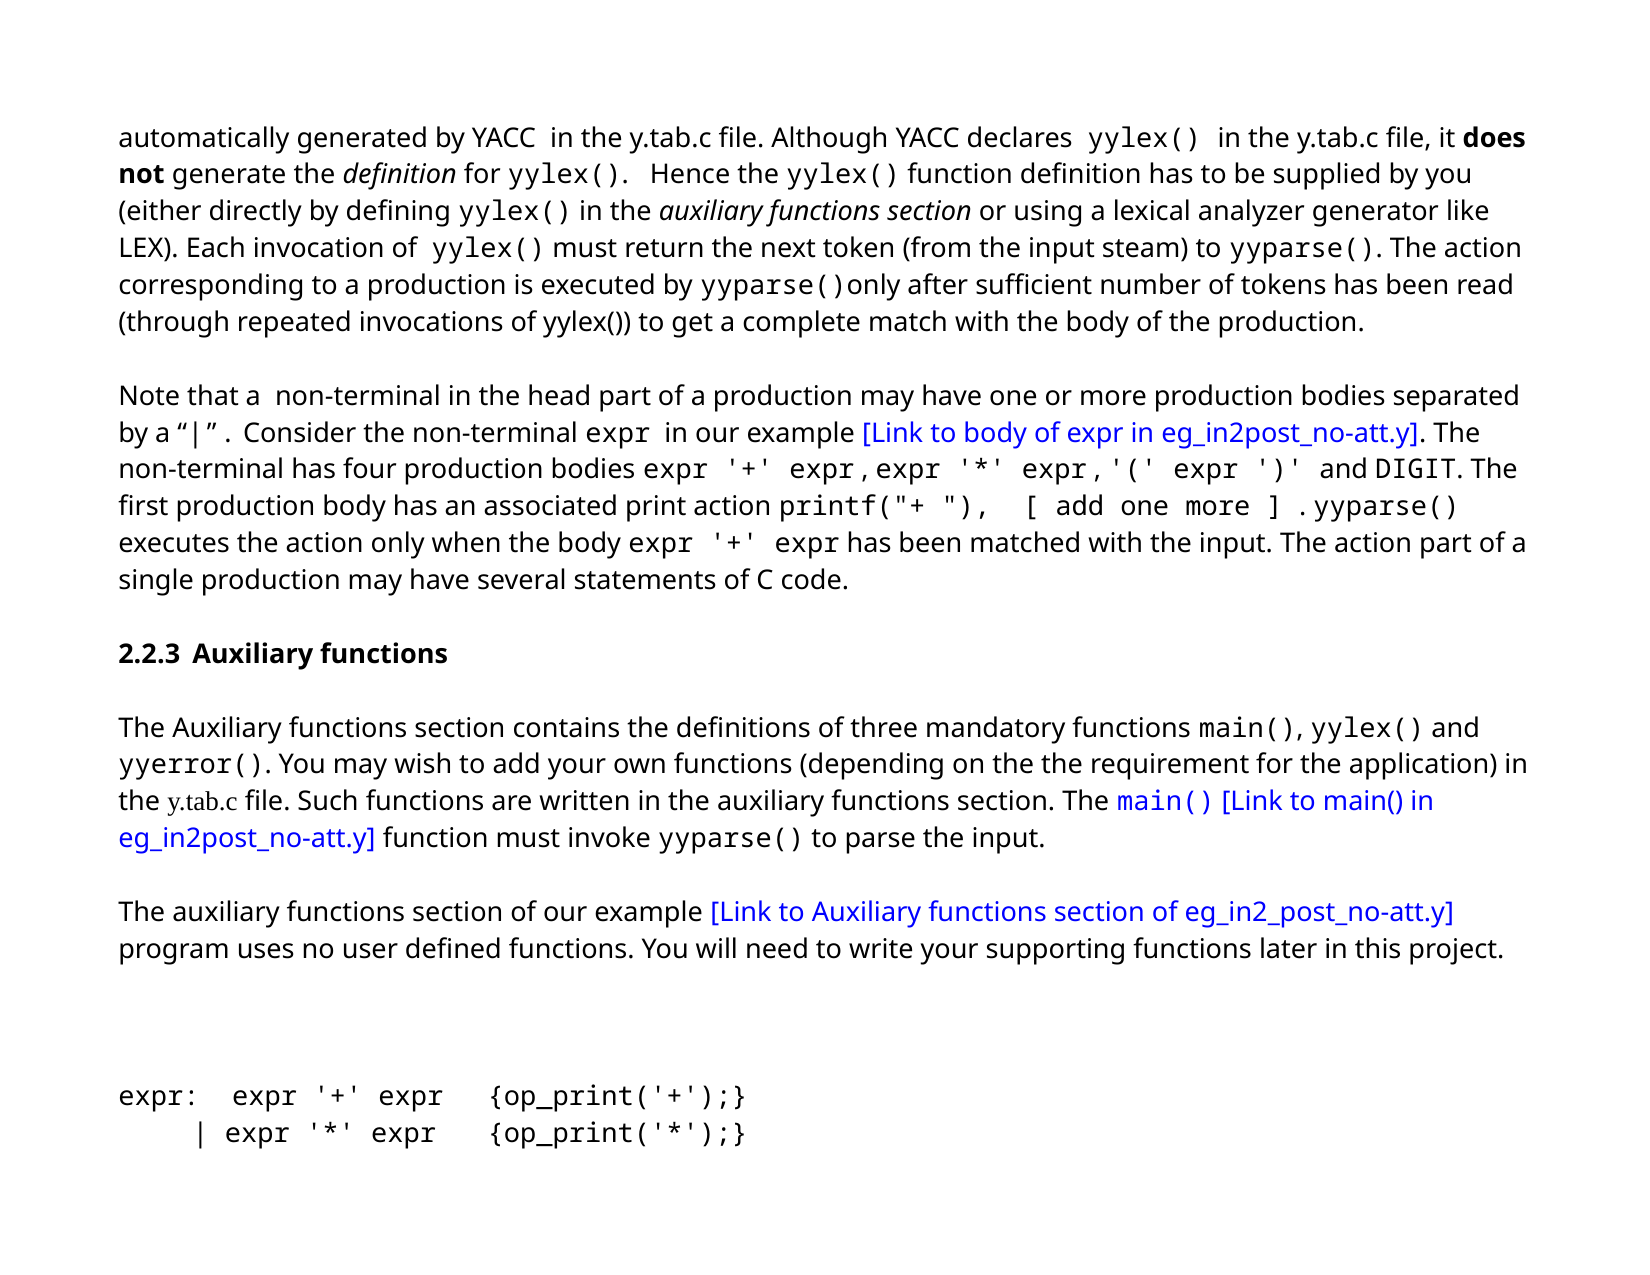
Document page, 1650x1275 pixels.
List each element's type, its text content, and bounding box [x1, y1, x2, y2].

text The auxiliary functions section of our example [Link to Auxiliary functions section of eg_in2_post_no-att.y] program uses no user defined functions. You will need to write your supporting functions later in this project. [118, 892, 1532, 966]
text | expr '*' expr {op_print('*');} [118, 1114, 1532, 1151]
text Note that a non-terminal in the head part of a production may have one or more production bodies separated by a “|”. Consider the non-terminal expr in our example [Link to body of expr in eg_in2post_no-att.y]. The non-terminal has four production bodies expr '+' expr , expr '*' expr , '(' expr ')' and DIGIT. The first production body has an associated print action printf("+ "), [ add one more ] . yyparse() executes the action only when the body expr '+' expr has been matched with the input. The action part of a single production may have several statements of C code. [118, 376, 1532, 597]
text expr: expr '+' expr {op_print('+');} [118, 1077, 1532, 1114]
text 2.2.3 Auxiliary functions [118, 634, 1532, 671]
text The Auxiliary functions section contains the definitions of three mandatory functions main(), yylex() and yyerror(). You may wish to add your own functions (depending on the the requirement for the application) in the y.tab.c file. Such functions are written in the auxiliary functions section. The main() [Link to main() in eg_in2post_no-att.y] function must invoke yyparse() to parse the input. [118, 708, 1532, 856]
text automatically generated by YACC in the y.tab.c file. Although YACC declares yylex() in the y.tab.c file, it does not generate the definition for yylex(). Hence the yylex() function definition has to be supplied by you (either directly by defining yylex() in the auxiliary functions section or using a lexical analyzer generator like LEX). Each invocation of yylex() must return the next token (from the input steam) to yyparse(). The action corresponding to a production is executed by yyparse()only after sufficient number of tokens has been read (through repeated invocations of yylex()) to get a complete match with the body of the production. [118, 118, 1532, 339]
